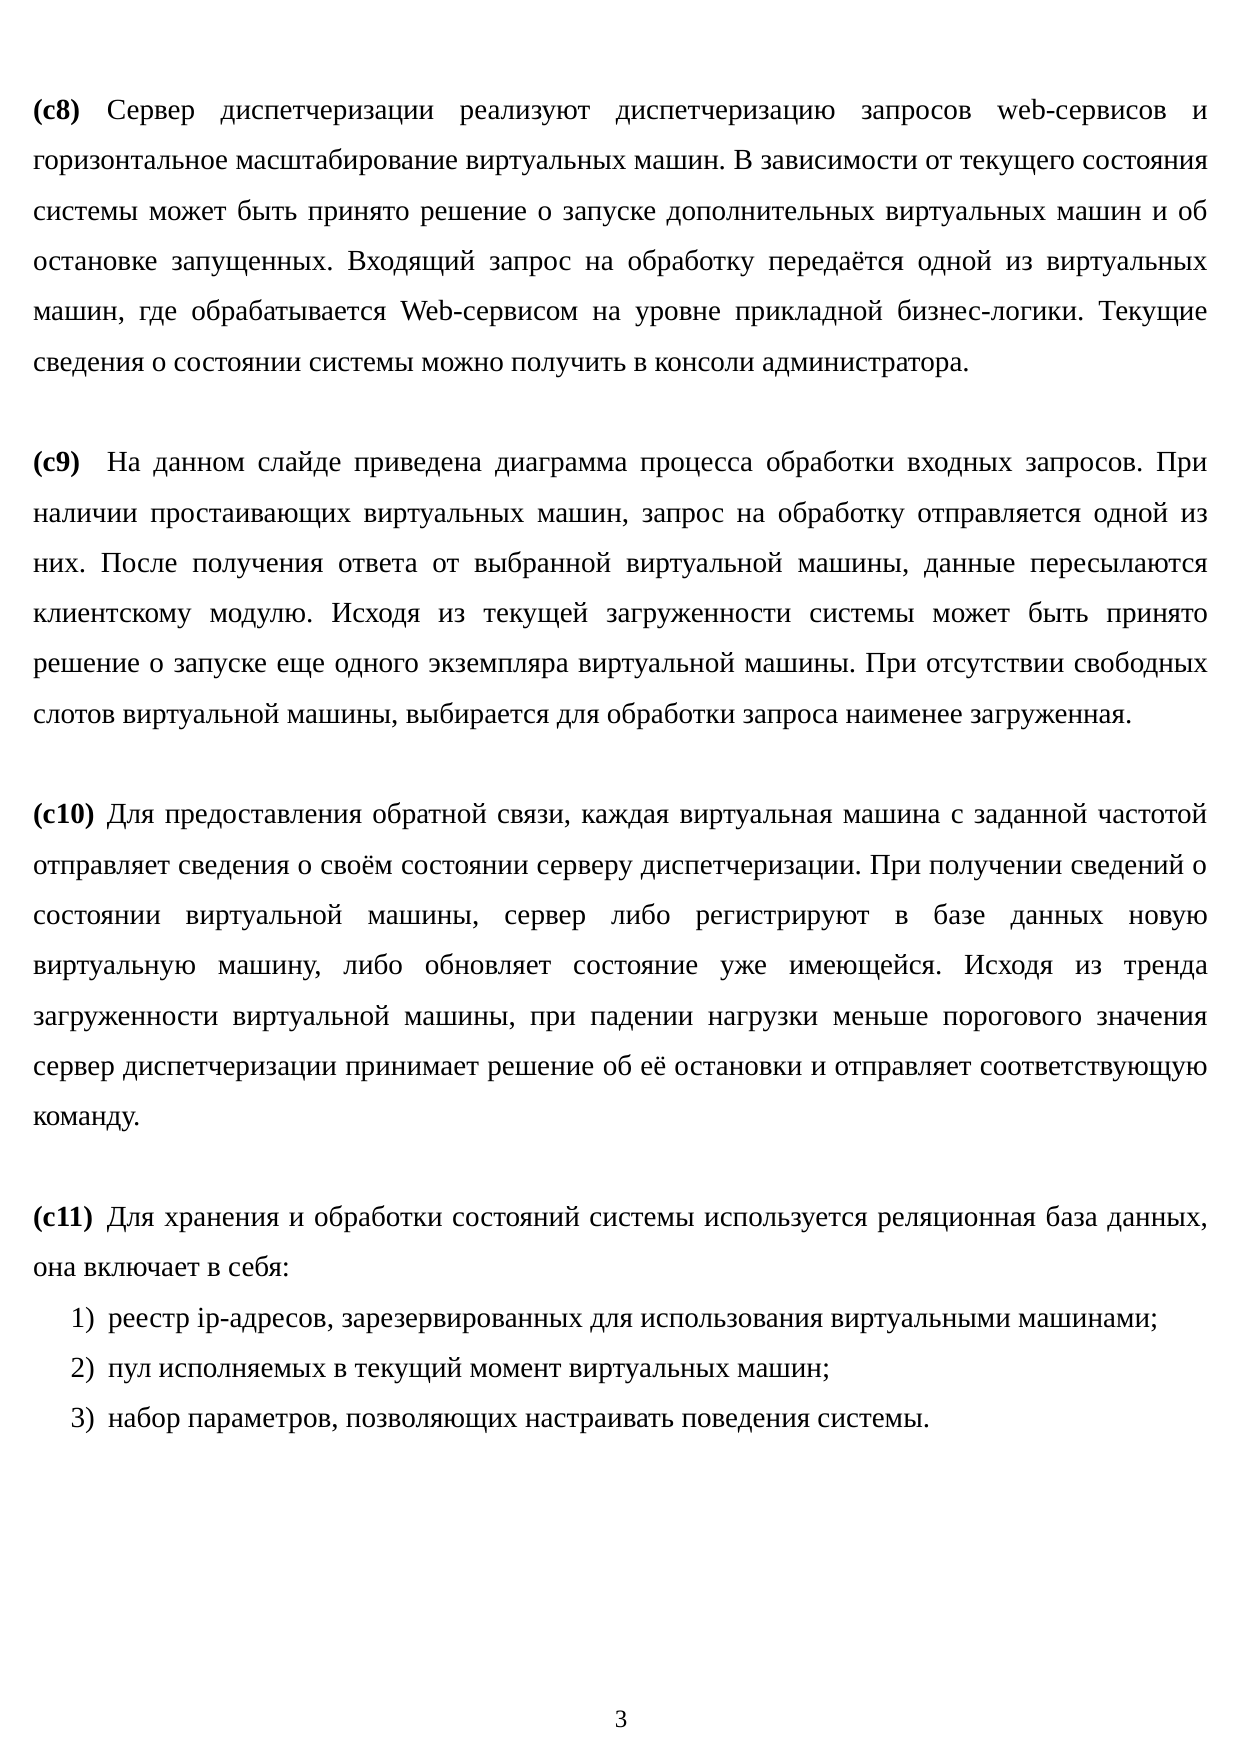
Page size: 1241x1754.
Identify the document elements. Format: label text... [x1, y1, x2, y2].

list пул исполняемых в текущий момент виртуальных машин; [70, 1350, 1209, 1383]
text (с9) На данном слайде приведена диаграмма процесса обработки входных запросов. При наличии простаивающих виртуальных машин, запрос на обработку отправляется одной из них. После получения ответа от выбранной виртуальной машины, данные пересылаются клиентскому модулю. Исходя из текущей загруженности системы может быть принято решение о запуске еще одного экземпляра виртуальной машины. При отсутствии свободных слотов виртуальной машины, выбирается для обработки запроса наименее загруженная. [33, 444, 1209, 729]
list набор параметров, позволяющих настраивать поведения системы. [70, 1400, 1209, 1434]
list реестр ip-адресов, зарезервированных для использования виртуальными машинами; [70, 1300, 1209, 1333]
text (с8) Сервер диспетчеризации реализуют диспетчеризацию запросов web-сервисов и горизонтальное масштабирование виртуальных машин. В зависимости от текущего состояния системы может быть принято решение о запуске дополнительных виртуальных машин и об остановке запущенных. Входящий запрос на обработку передаётся одной из виртуальных машин, где обрабатывается Web-сервисом на уровне прикладной бизнес-логики. Текущие сведения о состоянии системы можно получить в консоли администратора. [33, 92, 1209, 377]
text (с10) Для предоставления обратной связи, каждая виртуальная машина с заданной частотой отправляет сведения о своём состоянии серверу диспетчеризации. При получении сведений о состоянии виртуальной машины, сервер либо регистрируют в базе данных новую виртуальную машину, либо обновляет состояние уже имеющейся. Исходя из тренда загруженности виртуальной машины, при падении нагрузки меньше порогового значения сервер диспетчеризации принимает решение об её остановки и отправляет соответствующую команду. [33, 797, 1209, 1132]
text (с11) Для хранения и обработки состояний системы используется реляционная база данных, она включает в себя: [33, 1199, 1209, 1283]
